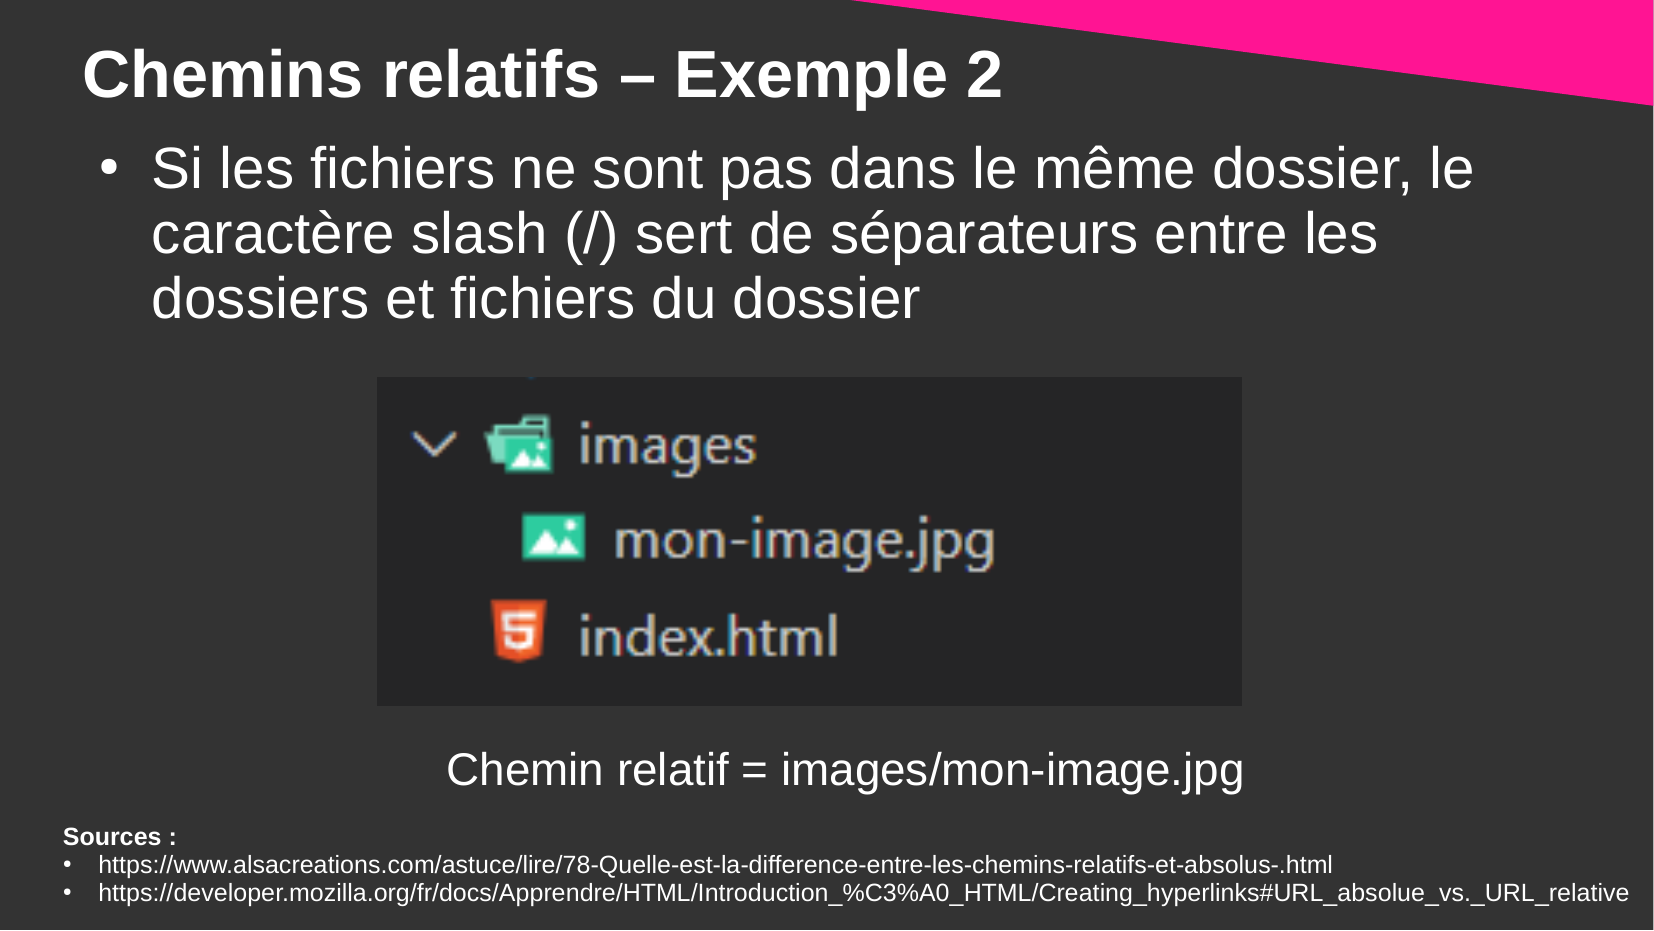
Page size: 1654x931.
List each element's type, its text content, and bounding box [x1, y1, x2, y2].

text_box [850, 0, 1654, 106]
title Chemins relatifs – Exemple 2 [82, 37, 1134, 122]
picture [377, 377, 1242, 706]
title Chemin relatif = images/mon-image.jpg [271, 744, 1421, 805]
list Si les fichiers ne sont pas dans le même dossier, le caractère slash (/) sert de séparateurs entre les dossiers et fichiers du dossier [80, 135, 1607, 402]
text_box Sources : https://www.alsacreations.com/astuce/lire/78-Quelle-est-la-difference-entre-les-chemins-relatifs-et-absolus-.html https://developer.mozilla.org/fr/docs/Apprendre/HTML/Introduction_%C3%A0_HTML/Creating_hyperlinks#URL_absolue_vs._URL_relative [48, 815, 1654, 915]
